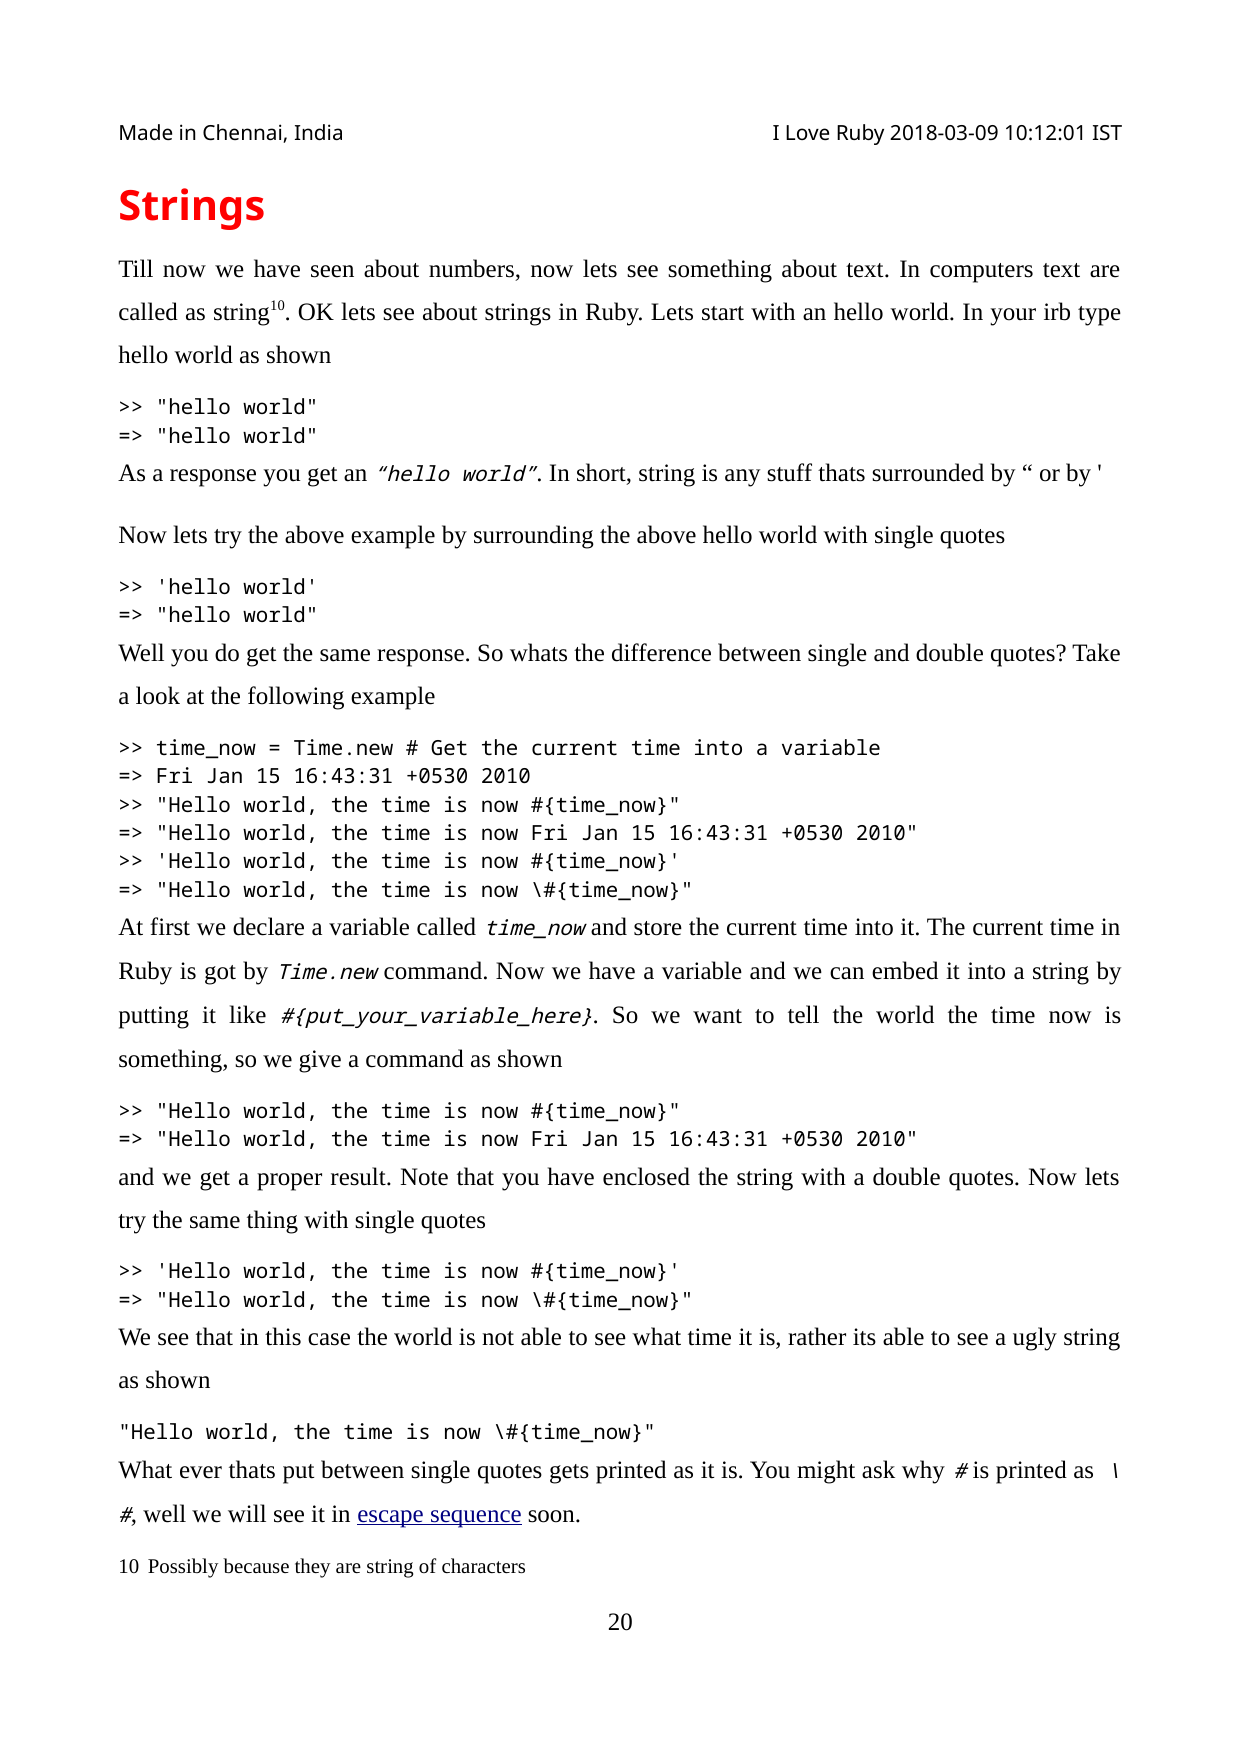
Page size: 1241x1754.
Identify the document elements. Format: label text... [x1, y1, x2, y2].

text => "Hello world, the time is now \#{time_now}" [118, 1285, 1122, 1313]
text => "Hello world, the time is now Fri Jan 15 16:43:31 +0530 2010" [118, 818, 1122, 847]
text Till now we have seen about numbers, now lets see something about text. In computers text are called as string. OK lets see about strings in Ruby. Lets start with an hello world. In your irb type hello world as shown [118, 254, 1122, 369]
text At first we declare a variable called time_now and store the current time into it. The current time in Ruby is got by Time.new command. Now we have a variable and we can embed it into a string by putting it like #{put_your_variable_here}. So we want to tell the world the time now is something, so we give a command as shown [118, 912, 1122, 1073]
text => "hello world" [118, 421, 1122, 449]
subtitle Strings [118, 176, 1122, 233]
text Possibly because they are string of characters [118, 1553, 1122, 1578]
text Well you do get the same response. So whats the difference between single and double quotes? Take a look at the following example [118, 638, 1122, 709]
text => "hello world" [118, 600, 1122, 629]
text and we get a proper result. Note that you have enclosed the string with a double quotes. Now lets try the same thing with single quotes [118, 1162, 1122, 1233]
text >> "Hello world, the time is now #{time_now}" [118, 1096, 1122, 1124]
text => "Hello world, the time is now Fri Jan 15 16:43:31 +0530 2010" [118, 1124, 1122, 1153]
text >> 'hello world' [118, 572, 1122, 600]
text => "Hello world, the time is now \#{time_now}" [118, 875, 1122, 903]
text "Hello world, the time is now \#{time_now}" [118, 1417, 1122, 1446]
text >> time_now = Time.new # Get the current time into a variable [118, 733, 1122, 761]
text We see that in this case the world is not able to see what time it is, rather its able to see a ugly string as shown [118, 1322, 1122, 1394]
text >> "hello world" [118, 392, 1122, 421]
text >> 'Hello world, the time is now #{time_now}' [118, 847, 1122, 875]
text >> "Hello world, the time is now #{time_now}" [118, 790, 1122, 818]
text As a response you get an “hello world”. In short, string is any stuff thats surrounded by “ or by ' [118, 458, 1122, 488]
text Now lets try the above example by surrounding the above hello world with single quotes [118, 520, 1122, 549]
text => Fri Jan 15 16:43:31 +0530 2010 [118, 761, 1122, 790]
text >> 'Hello world, the time is now #{time_now}' [118, 1257, 1122, 1285]
text What ever thats put between single quotes gets printed as it is. You might ask why # is printed as \#, well we will see it in escape sequence soon. [118, 1455, 1122, 1528]
